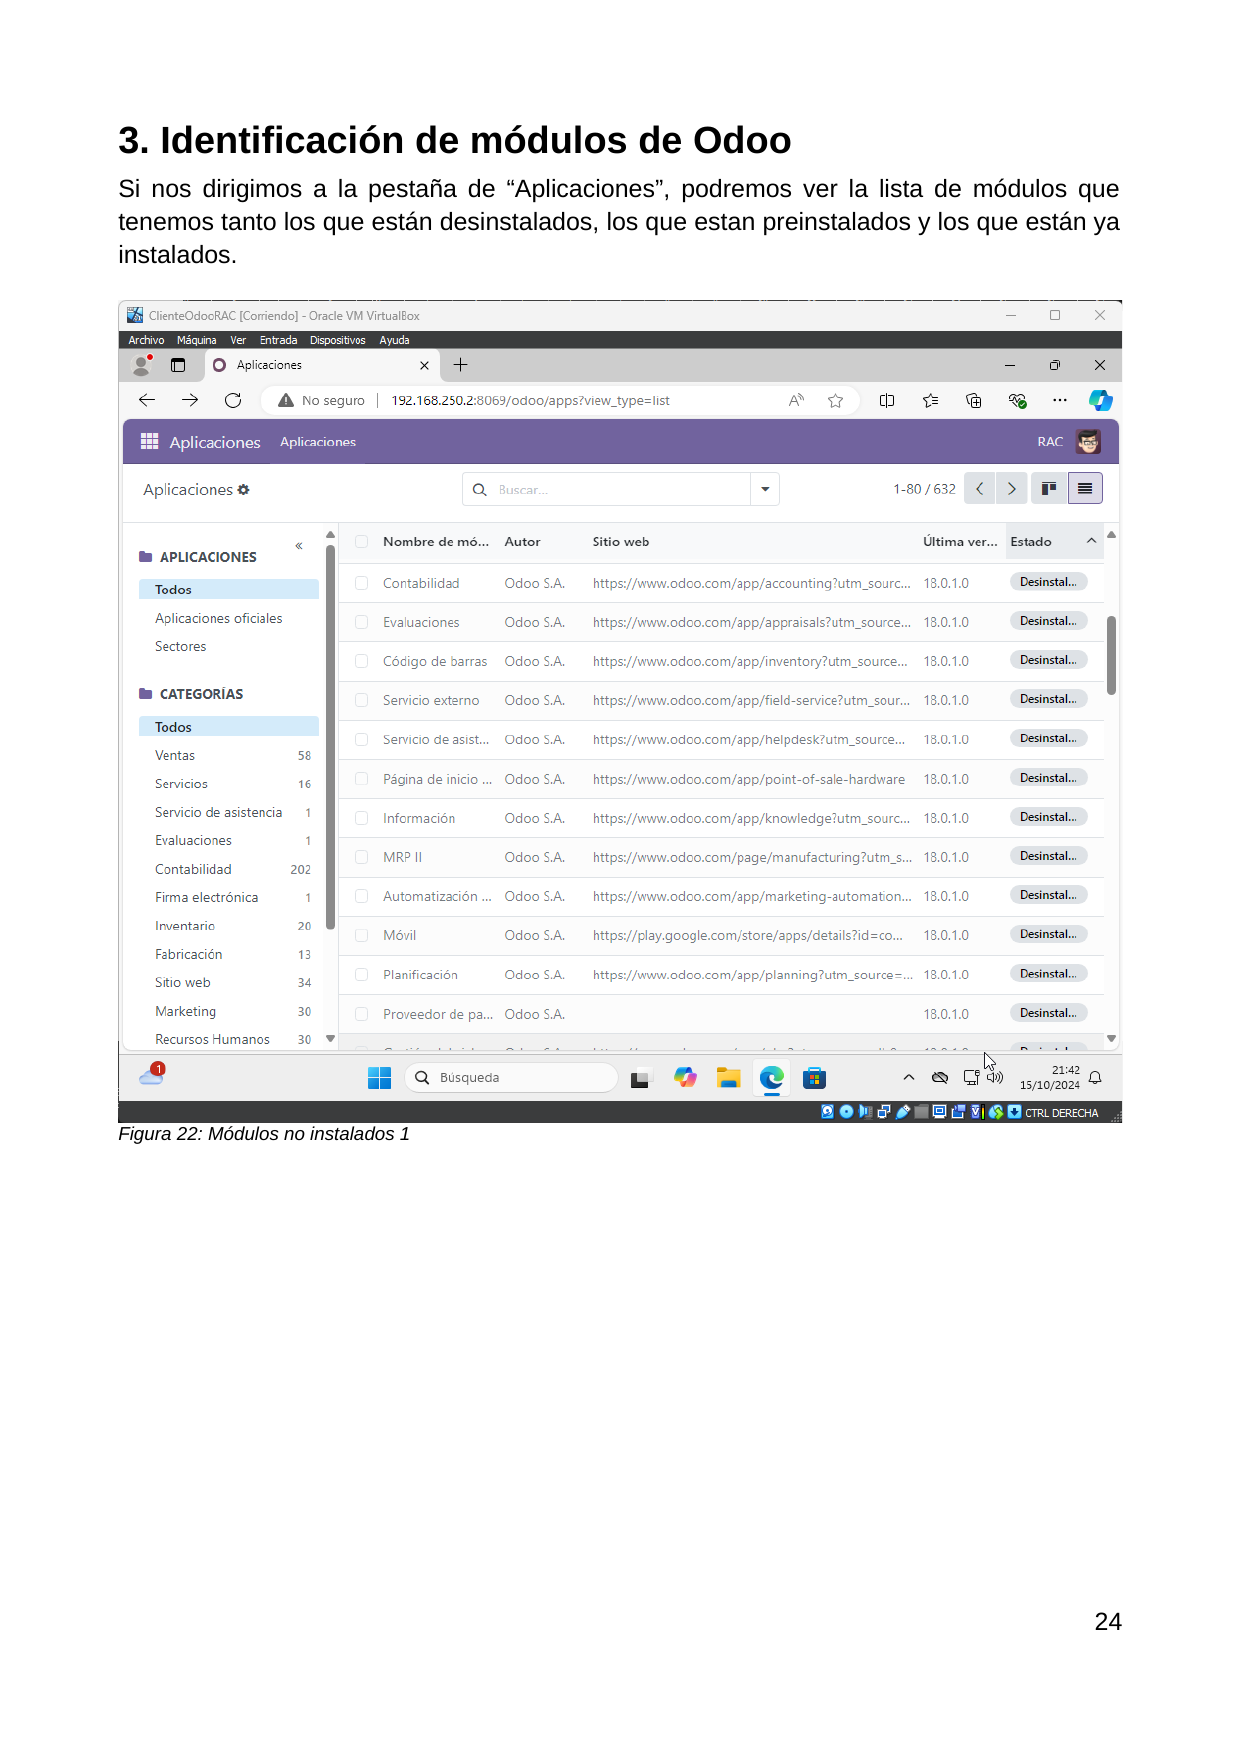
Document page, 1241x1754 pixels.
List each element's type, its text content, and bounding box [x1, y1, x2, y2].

text Figura 22: Módulos no instalados 1 [118, 1123, 1122, 1144]
text Si nos dirigimos a la pestaña de “Aplicaciones”, podremos ver la lista de módulos que tenemos tanto los que están desinstalados, los que estan preinstalados y los que están ya instalados. [118, 174, 1122, 269]
picture [118, 300, 1123, 1123]
subtitle 3. Identificación de módulos de Odoo [118, 118, 1122, 162]
